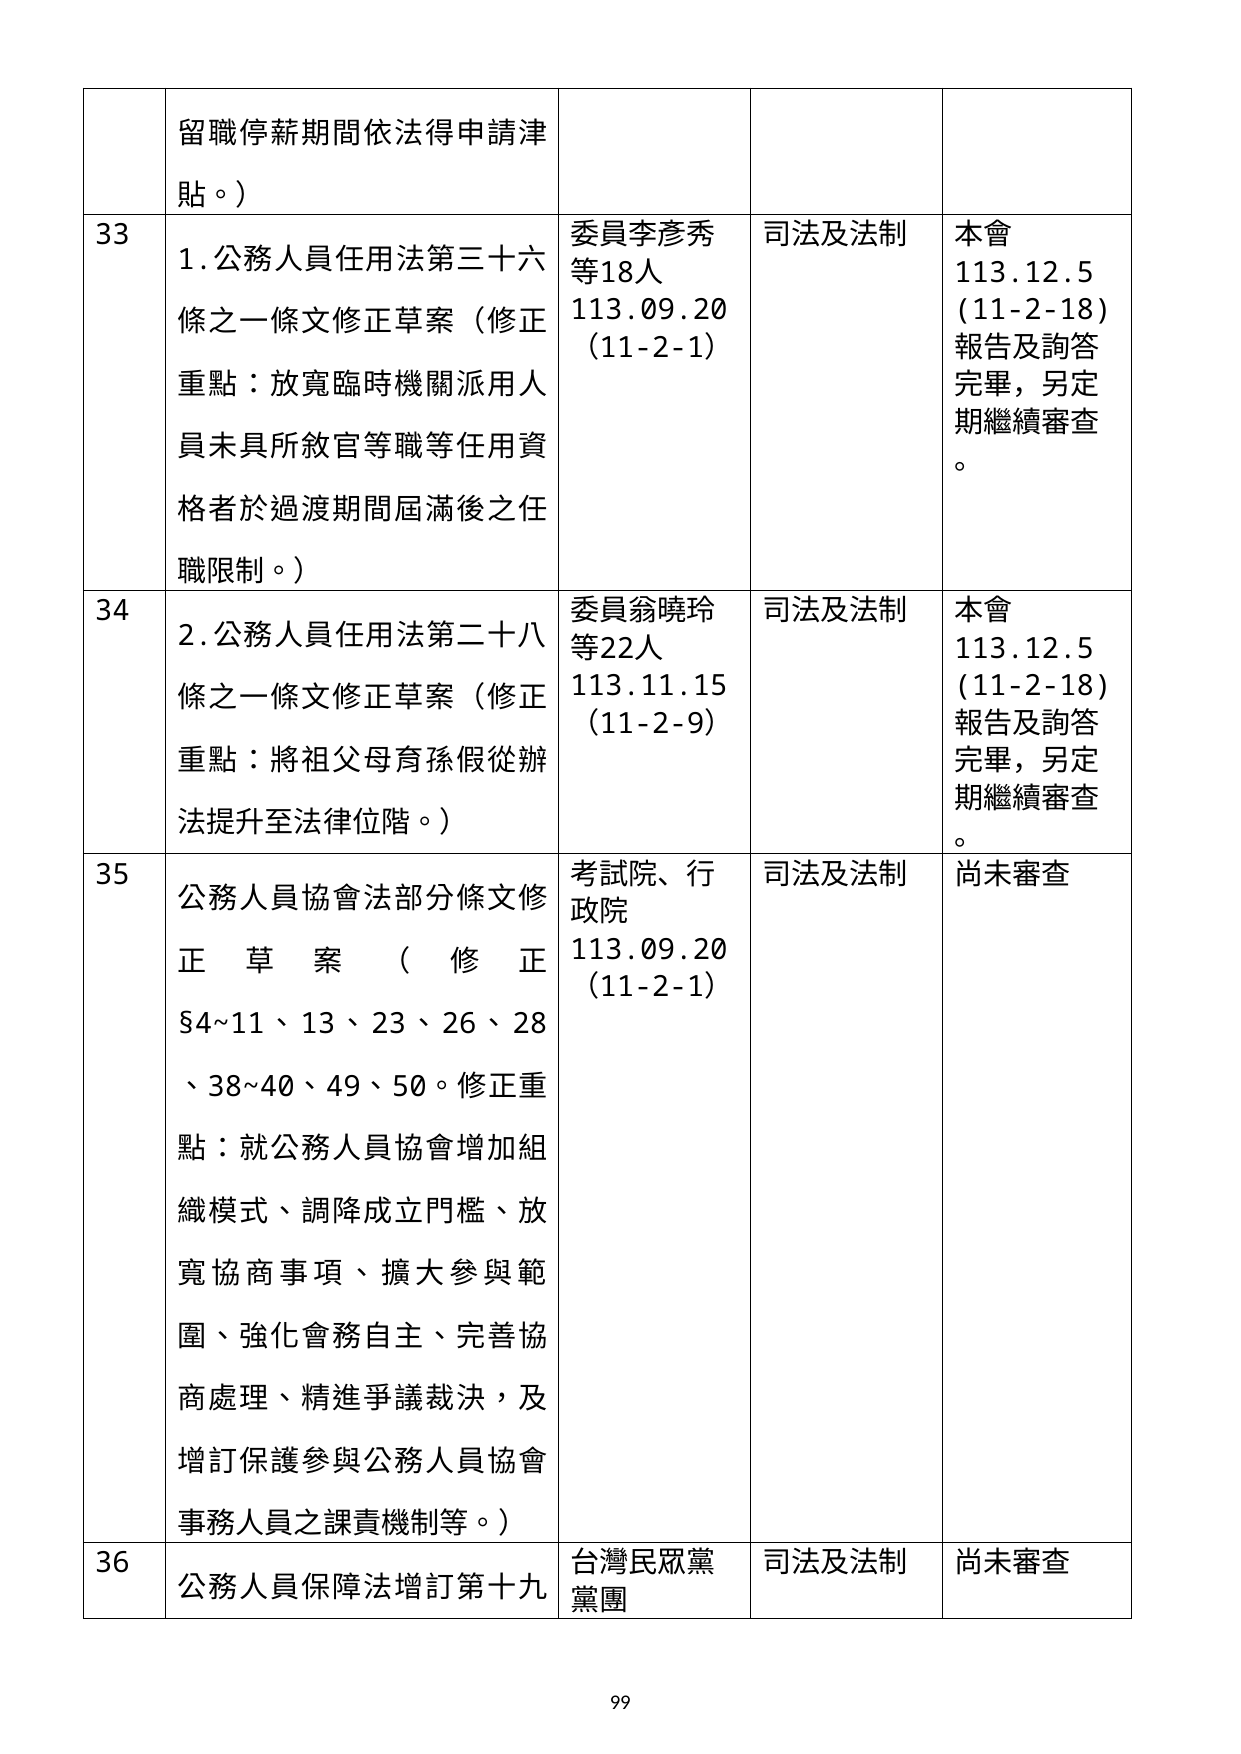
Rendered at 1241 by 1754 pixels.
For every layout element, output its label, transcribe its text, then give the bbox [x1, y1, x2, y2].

table_cell 司法及法制 [751, 591, 942, 853]
table_cell [751, 89, 942, 214]
table_cell 35 [84, 854, 165, 1542]
table_cell 1.公務人員任用法第三十六條之一條文修正草案（修正重點：放寬臨時機關派用人員未具所敘官等職等任用資格者於過渡期間屆滿後之任職限制。） [166, 215, 558, 590]
table_cell 36 [84, 1543, 165, 1618]
table_cell [943, 89, 1131, 214]
table_cell [84, 89, 165, 214]
table_cell 司法及法制 [751, 1543, 942, 1618]
table_cell 尚未審查 [943, 854, 1131, 1542]
table_cell 委員翁曉玲 等22人 113.11.15 （11-2-9） [559, 591, 750, 853]
table_cell [559, 89, 750, 214]
table_cell 本會 113.12.5 (11-2-18)報告及詢答完畢，另定期繼續審查。 [943, 591, 1131, 853]
table_cell 33 [84, 215, 165, 590]
table_cell 司法及法制 [751, 215, 942, 590]
table_cell 台灣民眾黨黨團 [559, 1543, 750, 1618]
table_cell 本會 113.12.5 (11-2-18)報告及詢答完畢，另定期繼續審查。 [943, 215, 1131, 590]
table_cell 考試院、行政院 113.09.20 （11-2-1） [559, 854, 750, 1542]
table_cell 司法及法制 [751, 854, 942, 1542]
table_cell 尚未審查 [943, 1543, 1131, 1618]
table_cell 34 [84, 591, 165, 853]
table_cell 公務人員協會法部分條文修正草案（修正§4~11、13、23、26、28、38~40、49、50。修正重點：就公務人員協會增加組織模式、調降成立門檻、放寬協商事項、擴大參與範圍、強化會務自主、完善協商處理、精進爭議裁決，及增訂保護參與公務人員協會事務人員之課責機制等。） [166, 854, 558, 1542]
table_cell 2.公務人員任用法第二十八條之一條文修正草案（修正重點：將祖父母育孫假從辦法提升至法律位階。） [166, 591, 558, 853]
table_cell 留職停薪期間依法得申請津貼。） [166, 89, 558, 214]
table_cell 委員李彥秀 等18人 113.09.20 （11-2-1） [559, 215, 750, 590]
table_cell 公務人員保障法增訂第十九 [166, 1543, 558, 1618]
